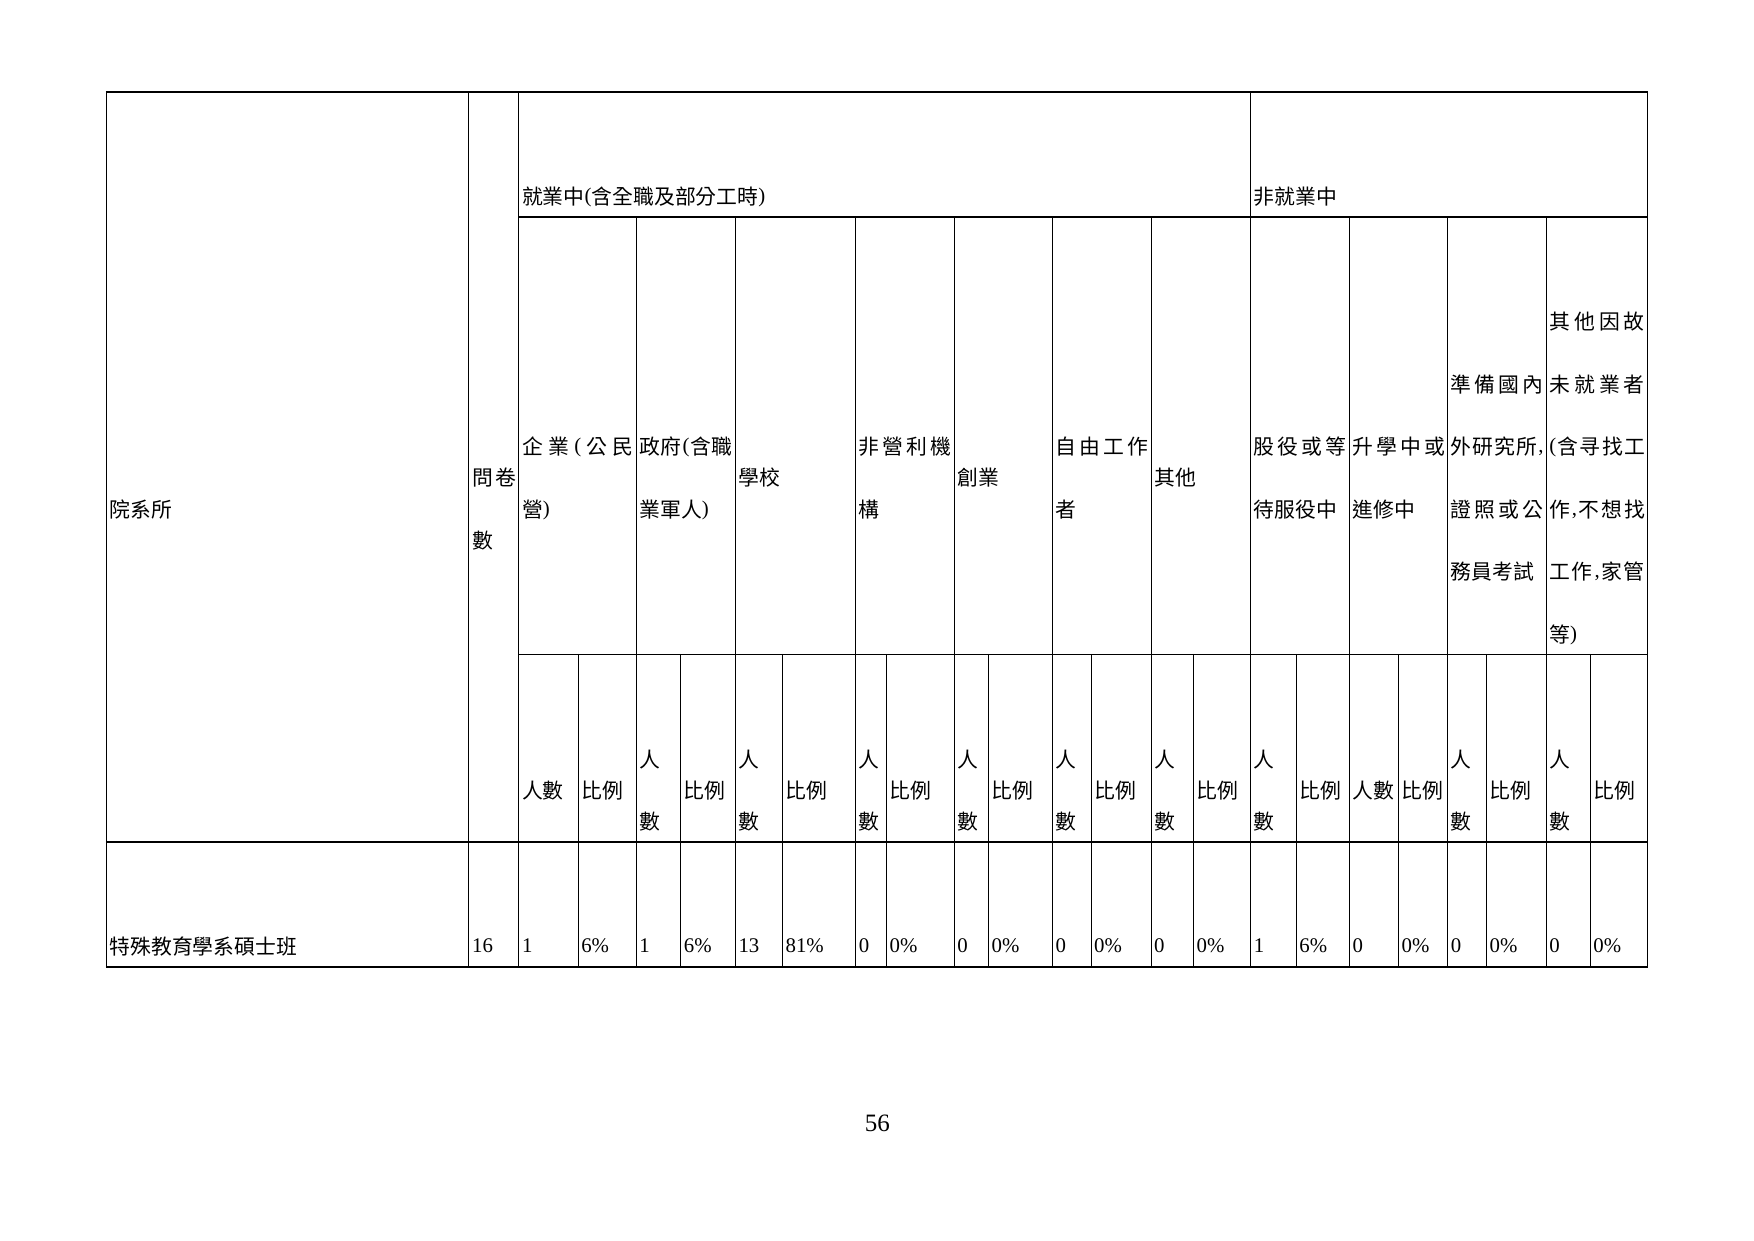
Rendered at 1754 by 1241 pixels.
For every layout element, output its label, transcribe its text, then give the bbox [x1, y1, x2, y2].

table_cell 人數 [736, 655, 782, 841]
table_cell 0% [1591, 843, 1647, 966]
table_cell 股役或等待服役中 [1251, 218, 1349, 654]
table_cell 6% [1297, 843, 1349, 966]
table_cell 人數 [1448, 655, 1486, 841]
table_cell 0 [1448, 843, 1486, 966]
table_cell 0% [1399, 843, 1447, 966]
table_cell 比例 [783, 655, 855, 841]
table_cell 人數 [1152, 655, 1193, 841]
table_cell 人數 [955, 655, 988, 841]
table_cell 0 [1152, 843, 1193, 966]
table_cell 1 [637, 843, 680, 966]
table_cell 0% [989, 843, 1052, 966]
table_cell 6% [681, 843, 735, 966]
table_cell 特殊教育學系碩士班 [107, 843, 468, 966]
table_cell 政府(含職業軍人) [637, 218, 735, 654]
table_cell 81% [783, 843, 855, 966]
table_cell 人數 [856, 655, 886, 841]
table_cell 創業 [955, 218, 1052, 654]
table_cell 比例 [1591, 655, 1647, 841]
table_cell 1 [519, 843, 578, 966]
table_cell 0 [1350, 843, 1398, 966]
table_cell 比例 [1092, 655, 1151, 841]
table_cell 比例 [1297, 655, 1349, 841]
table_cell 人數 [1053, 655, 1091, 841]
table_cell 0 [1547, 843, 1590, 966]
table_header 非就業中 [1251, 93, 1647, 216]
table_cell 13 [736, 843, 782, 966]
table_cell 人數 [1350, 655, 1398, 841]
table_cell 16 [469, 843, 518, 966]
table_cell 比例 [579, 655, 636, 841]
table_header 院系所 [107, 93, 468, 841]
table_cell 比例 [887, 655, 954, 841]
table_cell 人數 [637, 655, 680, 841]
table_cell 比例 [1399, 655, 1447, 841]
table_cell 0% [1092, 843, 1151, 966]
table_header 就業中(含全職及部分工時) [519, 93, 1250, 216]
table_cell 人數 [1251, 655, 1296, 841]
table_cell 人數 [1547, 655, 1590, 841]
table_cell 人數 [519, 655, 578, 841]
table_cell 比例 [989, 655, 1052, 841]
table_cell 0% [1487, 843, 1546, 966]
table_cell 0 [955, 843, 988, 966]
table_cell 準備國內外研究所,證照或公務員考試 [1448, 218, 1546, 654]
table_header 問卷數 [469, 93, 518, 841]
table_cell 比例 [1194, 655, 1250, 841]
table_cell 非營利機構 [856, 218, 954, 654]
table_cell 0% [887, 843, 954, 966]
table_cell 比例 [1487, 655, 1546, 841]
table_cell 比例 [681, 655, 735, 841]
table_cell 0 [856, 843, 886, 966]
table_cell 自由工作者 [1053, 218, 1151, 654]
table_cell 升學中或進修中 [1350, 218, 1447, 654]
table_cell 1 [1251, 843, 1296, 966]
table_cell 其他因故未就業者(含寻找工作,不想找工作,家管等) [1547, 218, 1647, 654]
table_cell 學校 [736, 218, 855, 654]
table_cell 6% [579, 843, 636, 966]
table_cell 其他 [1152, 218, 1250, 654]
table_cell 企業(公民營) [519, 218, 636, 654]
table_cell 0 [1053, 843, 1091, 966]
table_cell 0% [1194, 843, 1250, 966]
